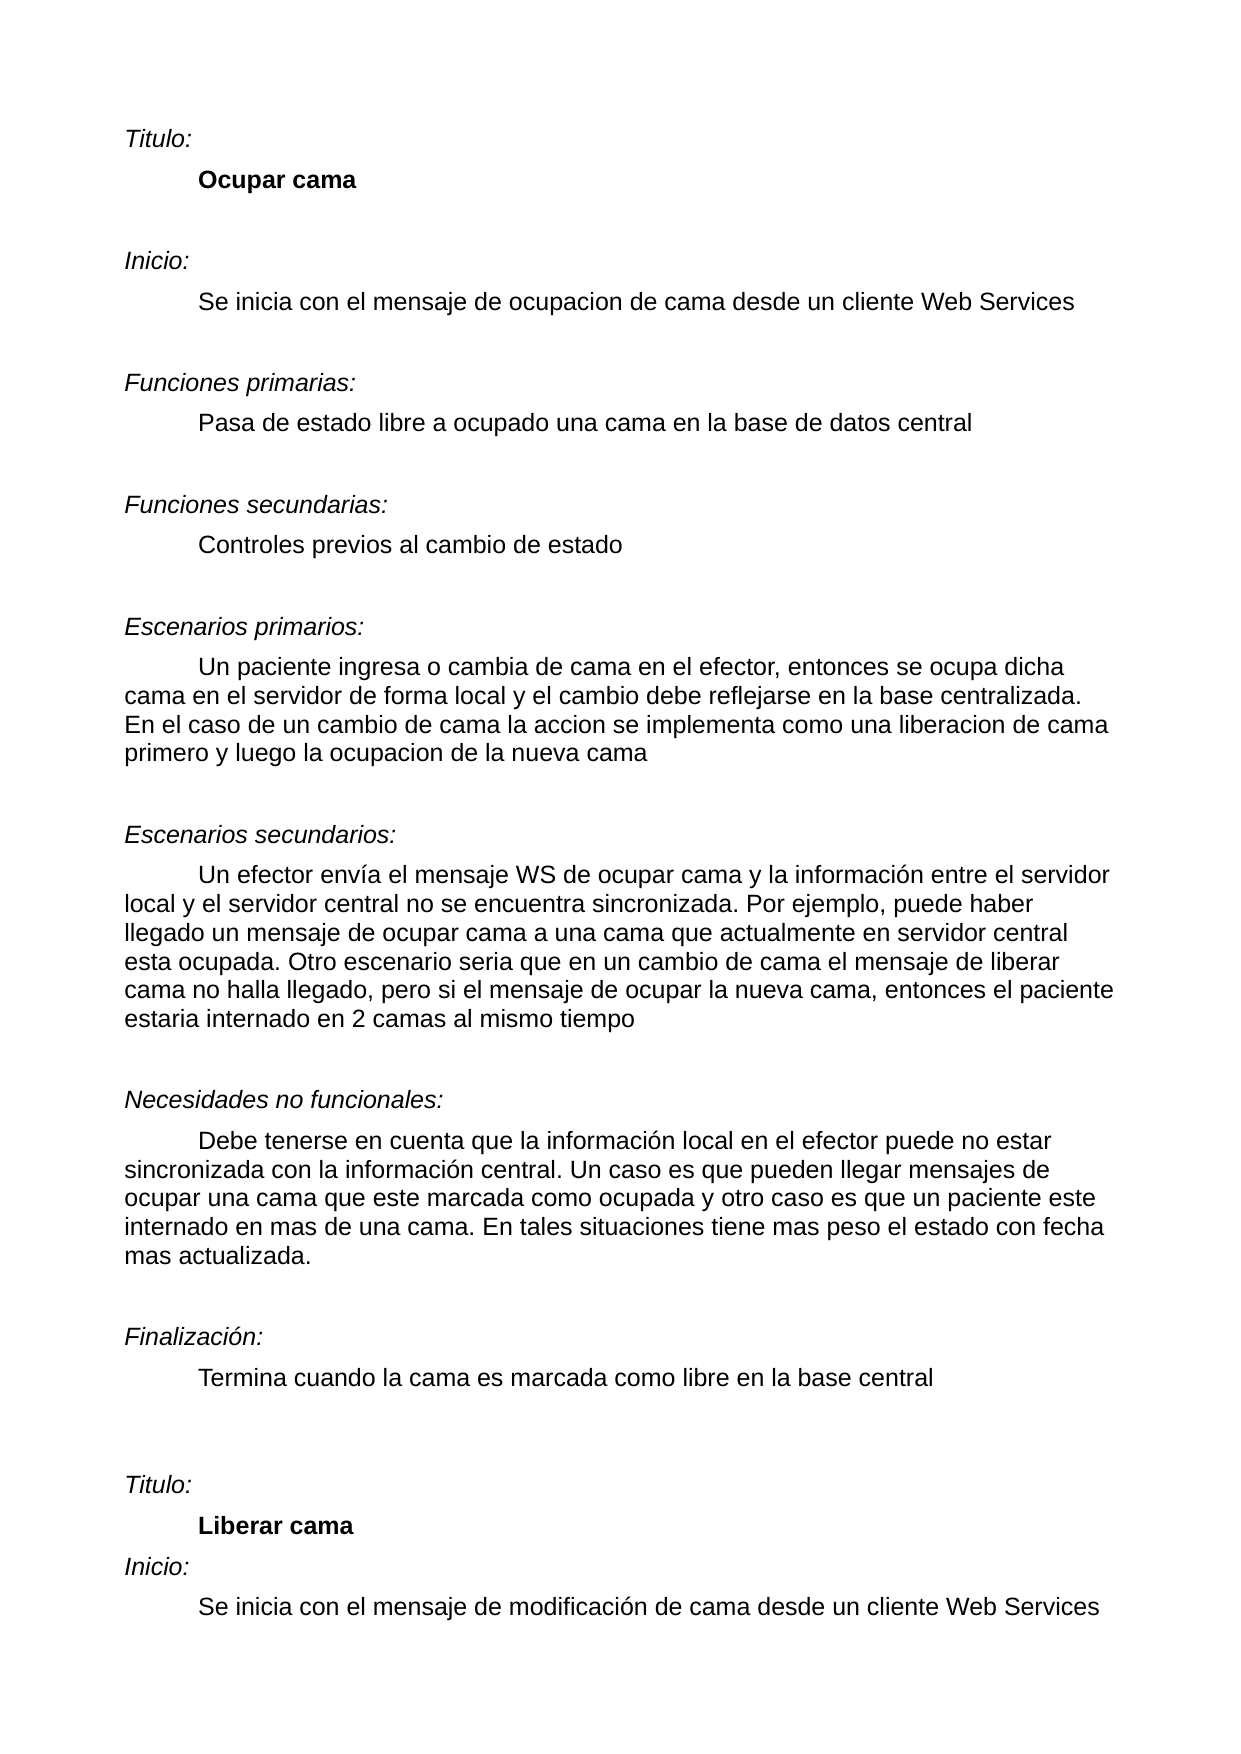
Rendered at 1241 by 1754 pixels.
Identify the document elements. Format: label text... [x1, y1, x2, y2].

table_header Titulo: [118, 118, 1122, 159]
table_cell [118, 773, 1122, 814]
table_cell Un efector envía el mensaje WS de ocupar cama y la información entre el servidor local y el servidor central no se encuentra sincronizada. Por ejemplo, puede haber llegado un mensaje de ocupar cama a una cama que actualmente en servidor central esta ocupada. Otro escenario seria que en un cambio de cama el mensaje de liberar cama no halla llegado, pero si el mensaje de ocupar la nueva cama, entonces el paciente estaria internado en 2 camas al mismo tiempo [118, 854, 1122, 1039]
table_cell Inicio: [118, 1546, 1122, 1586]
table_cell Funciones primarias: [118, 362, 1122, 402]
table_cell Pasa de estado libre a ocupado una cama en la base de datos central [118, 403, 1122, 443]
table_cell Termina cuando la cama es marcada como libre en la base central [118, 1357, 1122, 1397]
table_cell Necesidades no funcionales: [118, 1079, 1122, 1120]
table_cell Ocupar cama [118, 159, 1122, 199]
table_cell Se inicia con el mensaje de ocupacion de cama desde un cliente Web Services [118, 281, 1122, 321]
table_cell Debe tenerse en cuenta que la información local en el efector puede no estar sincronizada con la información central. Un caso es que pueden llegar mensajes de ocupar una cama que este marcada como ocupada y otro caso es que un paciente este internado en mas de una cama. En tales situaciones tiene mas peso el estado con fecha mas actualizada. [118, 1120, 1122, 1276]
table_header Titulo: [118, 1465, 1122, 1505]
table_cell Inicio: [118, 240, 1122, 281]
table_cell Escenarios primarios: [118, 606, 1122, 646]
table_cell Liberar cama [118, 1505, 1122, 1546]
table_cell Funciones secundarias: [118, 484, 1122, 524]
table_cell Escenarios secundarios: [118, 814, 1122, 854]
table_cell [118, 199, 1122, 240]
table_cell [118, 1276, 1122, 1316]
table_cell Un paciente ingresa o cambia de cama en el efector, entonces se ocupa dicha cama en el servidor de forma local y el cambio debe reflejarse en la base centralizada. En el caso de un cambio de cama la accion se implementa como una liberacion de cama primero y luego la ocupacion de la nueva cama [118, 646, 1122, 773]
table_cell [118, 565, 1122, 606]
table_cell [118, 321, 1122, 362]
table_cell Controles previos al cambio de estado [118, 524, 1122, 565]
table_cell [118, 1039, 1122, 1079]
table_cell [118, 443, 1122, 484]
table_cell Finalización: [118, 1316, 1122, 1357]
table_cell Se inicia con el mensaje de modificación de cama desde un cliente Web Services [118, 1586, 1122, 1627]
